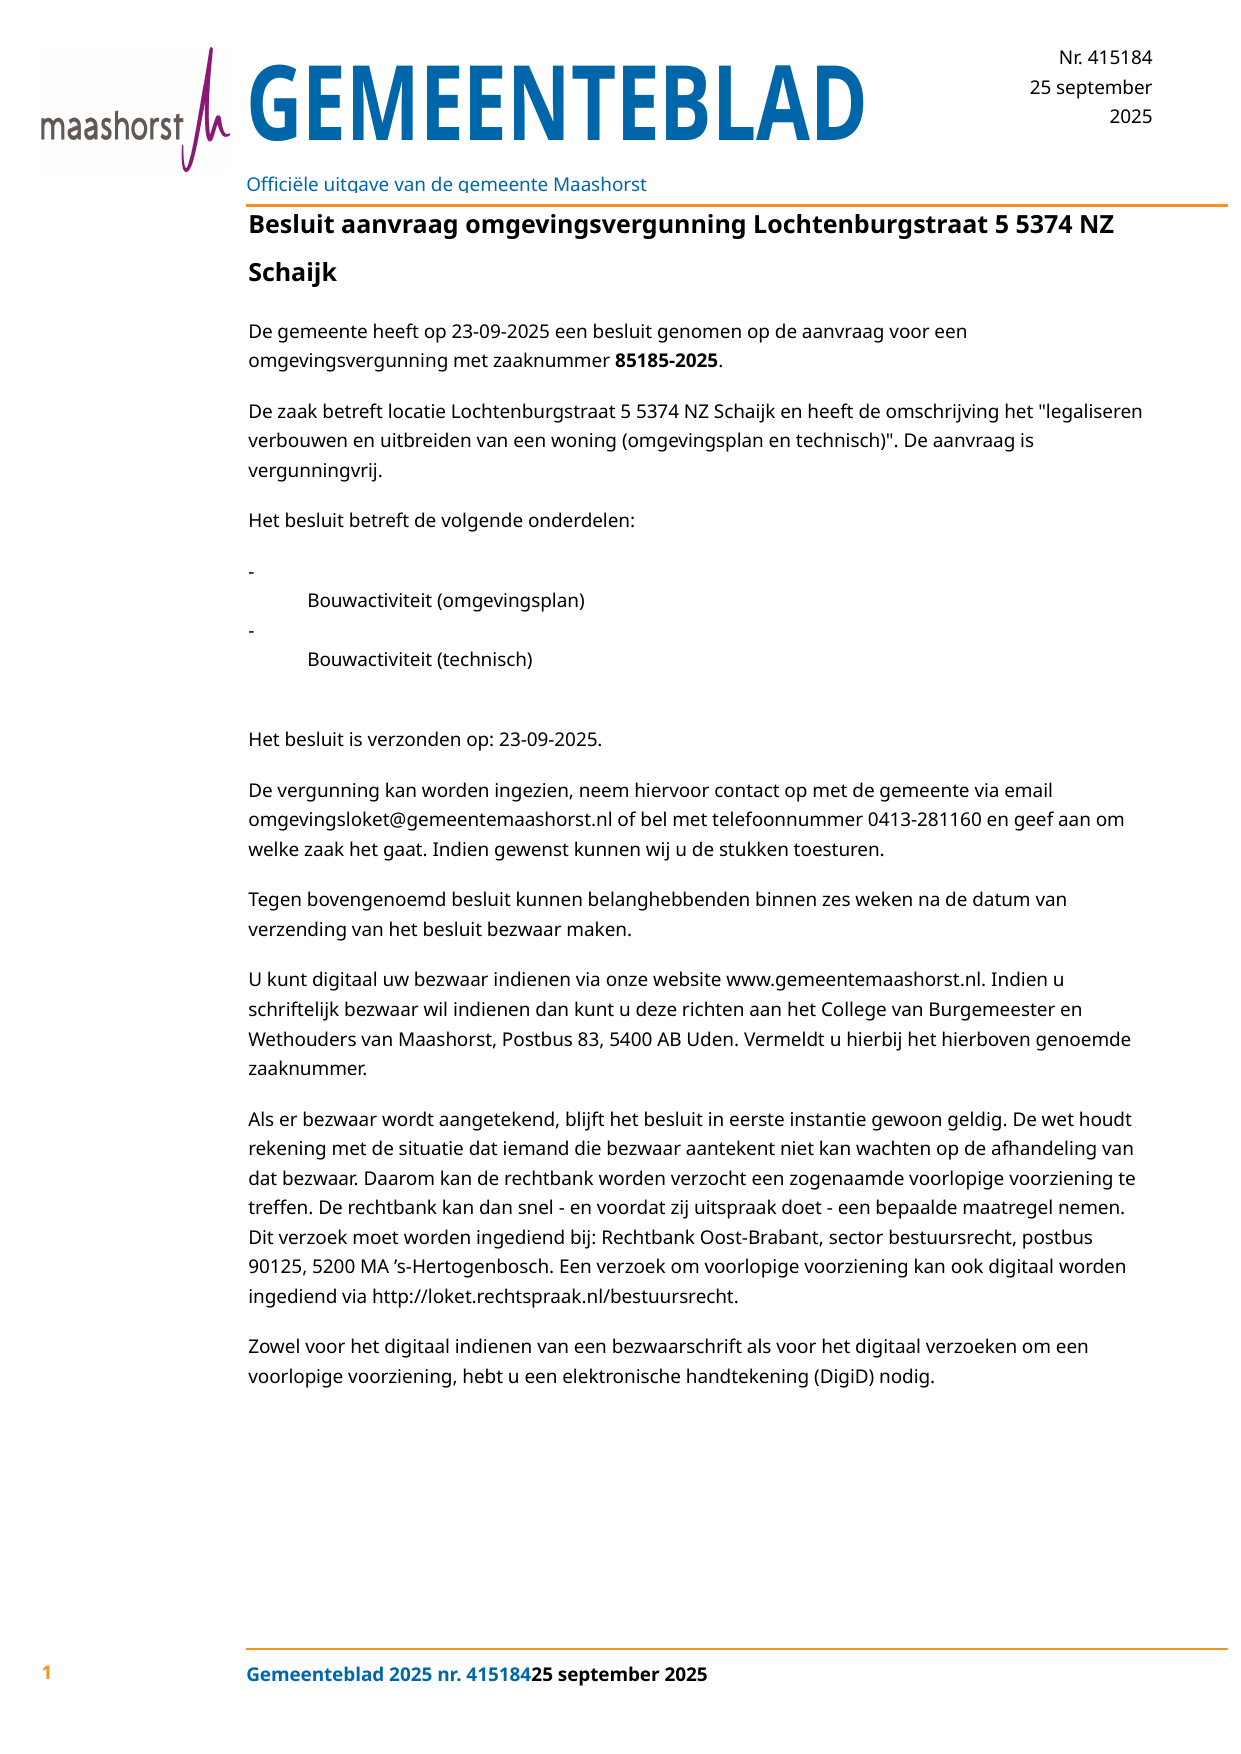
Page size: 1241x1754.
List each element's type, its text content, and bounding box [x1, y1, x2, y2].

list Bouwactiviteit (technisch) [248, 647, 1152, 672]
text U kunt digitaal uw bezwaar indienen via onze website www.gemeentemaashorst.nl. Indien u schriftelijk bezwaar wil indienen dan kunt u deze richten aan het College van Burgemeester en Wethouders van Maashorst, Postbus 83, 5400 AB Uden. Vermeldt u hierbij het hierboven genoemde zaaknummer. [248, 967, 1152, 1081]
text Als er bezwaar wordt aangetekend, blijft het besluit in eerste instantie gewoon geldig. De wet houdt rekening met de situatie dat iemand die bezwaar aantekent niet kan wachten op de afhandeling van dat bezwaar. Daarom kan de rechtbank worden verzocht een zogenaamde voorlopige voorziening te treffen. De rechtbank kan dan snel - en voordat zij uitspraak doet - een bepaalde maatregel nemen. Dit verzoek moet worden ingediend bij: Rechtbank Oost-Brabant, sector bestuursrecht, postbus 90125, 5200 MA ’s-Hertogenbosch. Een verzoek om voorlopige voorziening kan ook digitaal worden ingediend via http://loket.rechtspraak.nl/bestuursrecht. [248, 1106, 1152, 1309]
text De gemeente heeft op 23-09-2025 een besluit genomen op de aanvraag voor een omgevingsvergunning met zaaknummer 85185-2025. [248, 318, 1152, 373]
list Bouwactiviteit (omgevingsplan) [248, 587, 1152, 613]
text Het besluit betreft de volgende onderdelen: [248, 507, 1152, 533]
text De zaak betreft locatie Lochtenburgstraat 5 5374 NZ Schaijk en heeft de omschrijving het "legaliseren verbouwen en uitbreiden van een woning (omgevingsplan en technisch)". De aanvraag is vergunningvrij. [248, 398, 1152, 483]
text Het besluit is verzonden op: 23-09-2025. [248, 727, 1152, 752]
text Zowel voor het digitaal indienen van een bezwaarschrift als voor het digitaal verzoeken om een voorlopige voorziening, hebt u een elektronische handtekening (DigiD) nodig. [248, 1334, 1152, 1389]
text Besluit aanvraag omgevingsvergunning Lochtenburgstraat 5 5374 NZ Schaijk [248, 207, 1152, 288]
text Tegen bovengenoemd besluit kunnen belanghebbenden binnen zes weken na de datum van verzending van het besluit bezwaar maken. [248, 887, 1152, 942]
text De vergunning kan worden ingezien, neem hiervoor contact op met de gemeente via email omgevingsloket@gemeentemaashorst.nl of bel met telefoonnummer 0413-281160 en geef aan om welke zaak het gaat. Indien gewenst kunnen wij u de stukken toesturen. [248, 777, 1152, 862]
picture [41, 47, 231, 172]
